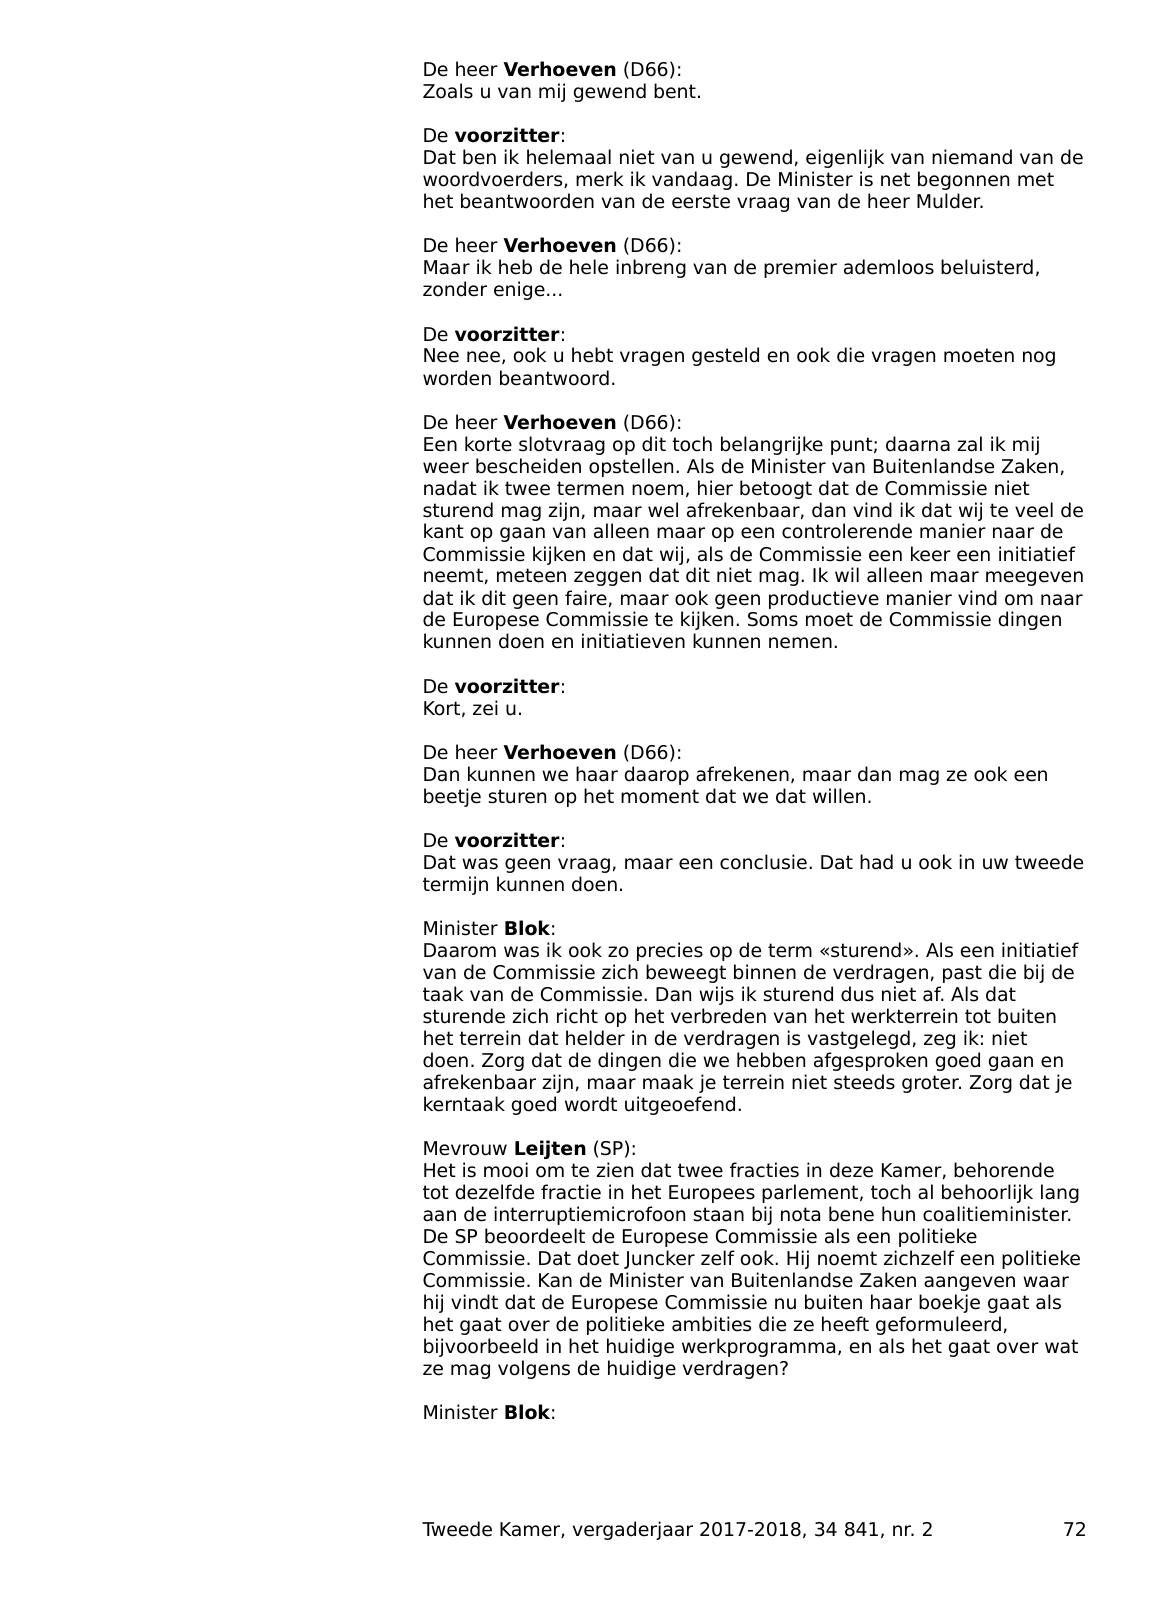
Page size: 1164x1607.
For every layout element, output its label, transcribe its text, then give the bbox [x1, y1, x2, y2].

text Zoals u van mij gewend bent. [422, 81, 1087, 103]
text Daarom was ik ook zo precies op de term «sturend». Als een initiatief van de Commissie zich beweegt binnen de verdragen, past die bij de taak van de Commissie. Dan wijs ik sturend dus niet af. Als dat sturende zich richt op het verbreden van het werkterrein tot buiten het terrein dat helder in de verdragen is vastgelegd, zeg ik: niet doen. Zorg dat de dingen die we hebben afgesproken goed gaan en afrekenbaar zijn, maar maak je terrein niet steeds groter. Zorg dat je kerntaak goed wordt uitgeoefend. [422, 940, 1087, 1116]
text Het is mooi om te zien dat twee fracties in deze Kamer, behorende tot dezelfde fractie in het Europees parlement, toch al behoorlijk lang aan de interruptiemicrofoon staan bij nota bene hun coalitieminister. De SP beoordeelt de Europese Commissie als een politieke Commissie. Dat doet Juncker zelf ook. Hij noemt zichzelf een politieke Commissie. Kan de Minister van Buitenlandse Zaken aangeven waar hij vindt dat de Europese Commissie nu buiten haar boekje gaat als het gaat over de politieke ambities die ze heeft geformuleerd, bijvoorbeeld in het huidige werkprogramma, en als het gaat over wat ze mag volgens de huidige verdragen? [422, 1160, 1087, 1380]
text Dat was geen vraag, maar een conclusie. Dat had u ook in uw tweede termijn kunnen doen. [422, 852, 1087, 896]
text De heer Verhoeven (D66): [422, 412, 1087, 433]
text De heer Verhoeven (D66): [422, 235, 1087, 257]
text De voorzitter: [422, 323, 1087, 345]
text De heer Verhoeven (D66): [422, 59, 1087, 81]
text Dan kunnen we haar daarop afrekenen, maar dan mag ze ook een beetje sturen op het moment dat we dat willen. [422, 764, 1087, 808]
text De voorzitter: [422, 125, 1087, 147]
text Een korte slotvraag op dit toch belangrijke punt; daarna zal ik mij weer bescheiden opstellen. Als de Minister van Buitenlandse Zaken, nadat ik twee termen noem, hier betoogt dat de Commissie niet sturend mag zijn, maar wel afrekenbaar, dan vind ik dat wij te veel de kant op gaan van alleen maar op een controlerende manier naar de Commissie kijken en dat wij, als de Commissie een keer een initiatief neemt, meteen zeggen dat dit niet mag. Ik wil alleen maar meegeven dat ik dit geen faire, maar ook geen productieve manier vind om naar de Europese Commissie te kijken. Soms moet de Commissie dingen kunnen doen en initiatieven kunnen nemen. [422, 433, 1087, 653]
text Minister Blok: [422, 918, 1087, 940]
text Kort, zei u. [422, 697, 1087, 719]
text Mevrouw Leijten (SP): [422, 1138, 1087, 1160]
text Dat ben ik helemaal niet van u gewend, eigenlijk van niemand van de woordvoerders, merk ik vandaag. De Minister is net begonnen met het beantwoorden van de eerste vraag van de heer Mulder. [422, 147, 1087, 213]
text Minister Blok: [422, 1402, 1087, 1424]
text De voorzitter: [422, 676, 1087, 697]
text De voorzitter: [422, 830, 1087, 852]
text Maar ik heb de hele inbreng van de premier ademloos beluisterd, zonder enige... [422, 257, 1087, 301]
text Nee nee, ook u hebt vragen gesteld en ook die vragen moeten nog worden beantwoord. [422, 345, 1087, 389]
text De heer Verhoeven (D66): [422, 742, 1087, 764]
